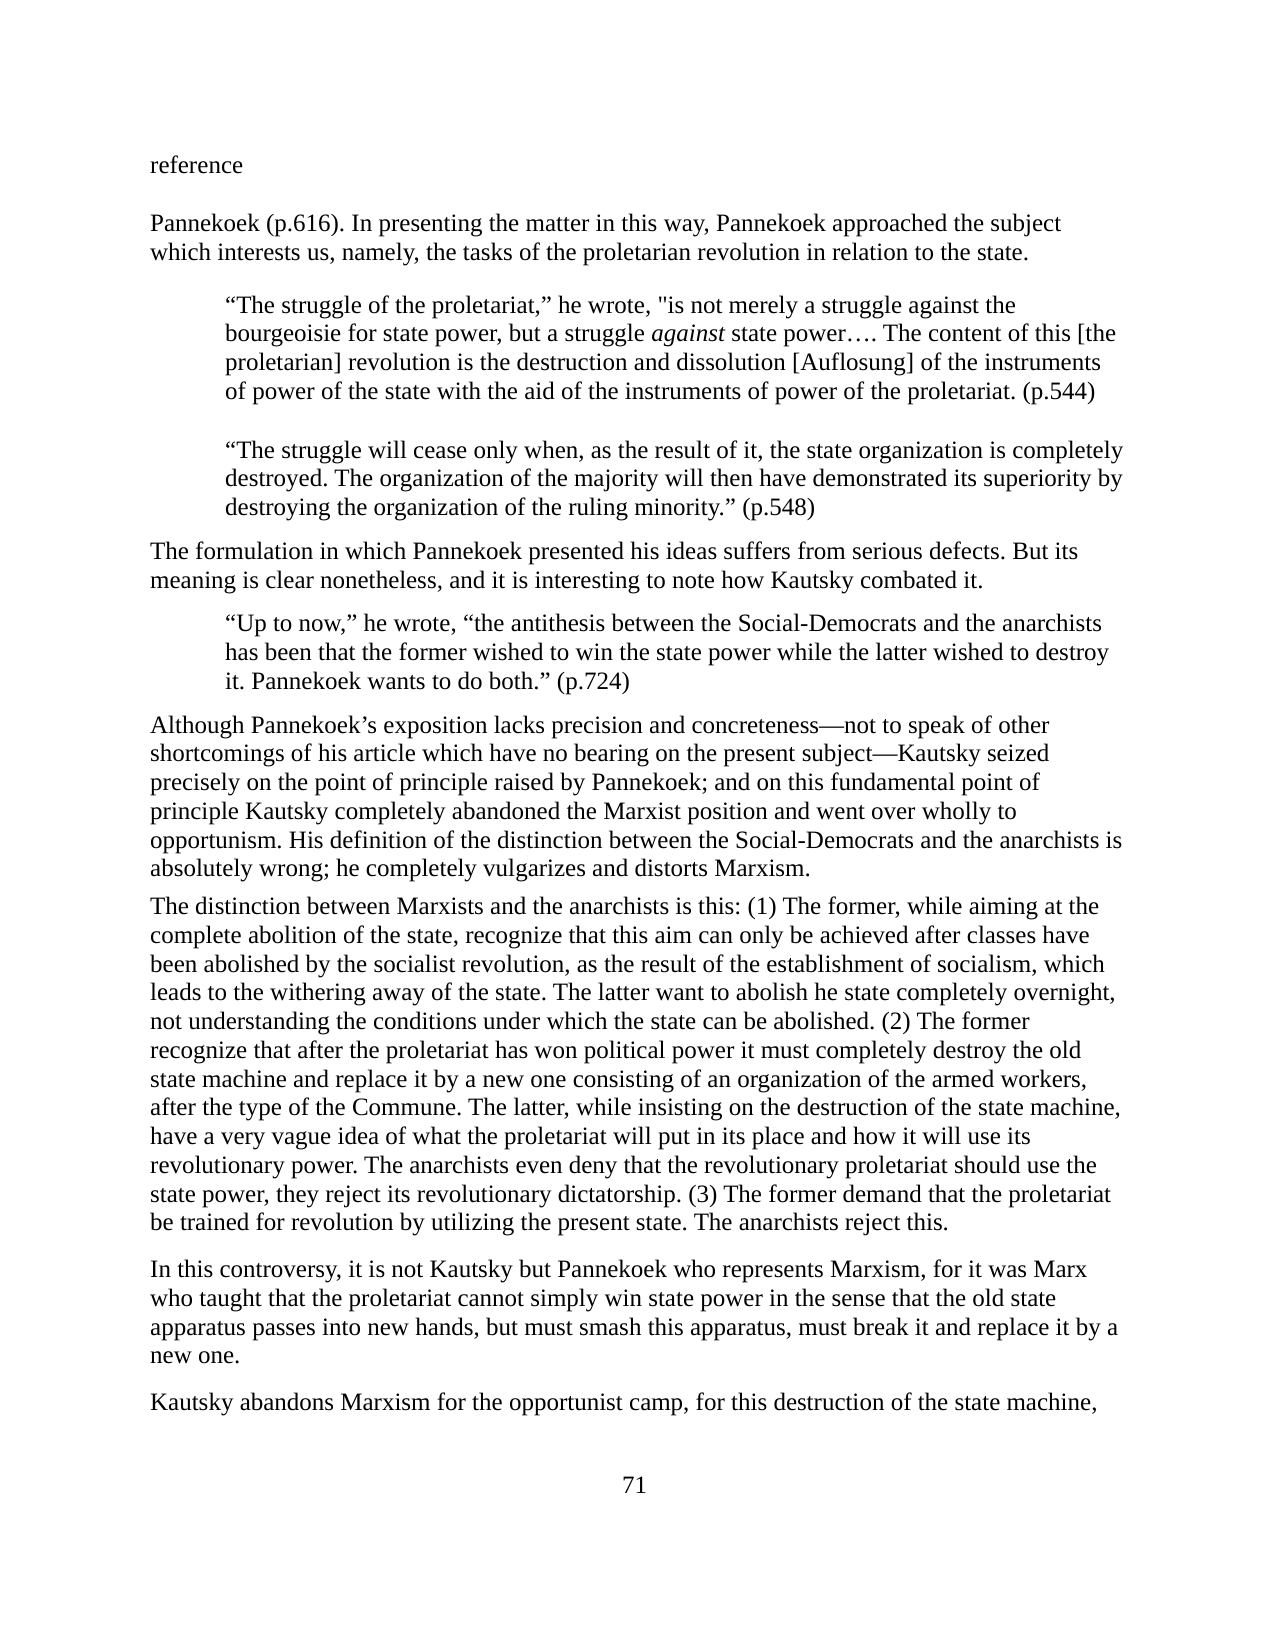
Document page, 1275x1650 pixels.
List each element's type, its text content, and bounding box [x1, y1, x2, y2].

text The distinction between Marxists and the anarchists is this: (1) The former, while aiming at the complete abolition of the state, recognize that this aim can only be achieved after classes have been abolished by the socialist revolution, as the result of the establishment of socialism, which leads to the withering away of the state. The latter want to abolish he state completely overnight, not understanding the conditions under which the state can be abolished. (2) The former recognize that after the proletariat has won political power it must completely destroy the old state machine and replace it by a new one consisting of an organization of the armed workers, after the type of the Commune. The latter, while insisting on the destruction of the state machine, have a very vague idea of what the proletariat will put in its place and how it will use its revolutionary power. The anarchists even deny that the revolutionary proletariat should use the state power, they reject its revolutionary dictatorship. (3) The former demand that the proletariat be trained for revolution by utilizing the present state. The anarchists reject this. [150, 891, 1125, 1236]
text “Up to now,” he wrote, “the antithesis between the Social-Democrats and the anarchists has been that the former wished to win the state power while the latter wished to destroy it. Pannekoek wants to do both.” (p.724) [225, 608, 1125, 695]
text Although Pannekoek’s exposition lacks precision and concreteness—not to speak of other shortcomings of his article which have no bearing on the present subject—Kautsky seized precisely on the point of principle raised by Pannekoek; and on this fundamental point of principle Kautsky completely abandoned the Marxist position and went over wholly to opportunism. His definition of the distinction between the Social-Democrats and the anarchists is absolutely wrong; he completely vulgarizes and distorts Marxism. [150, 710, 1125, 882]
text In this controversy, it is not Kautsky but Pannekoek who represents Marxism, for it was Marx who taught that the proletariat cannot simply win state power in the sense that the old state apparatus passes into new hands, but must smash this apparatus, must break it and replace it by a new one. [150, 1254, 1125, 1369]
text Pannekoek (p.616). In presenting the matter in this way, Pannekoek approached the subject which interests us, namely, the tasks of the proletarian revolution in relation to the state. [150, 208, 1125, 266]
text “The struggle of the proletariat,” he wrote, "is not merely a struggle against the bourgeoisie for state power, but a struggle against state power…. The content of this [the proletarian] revolution is the destruction and dissolution [Auflosung] of the instruments of power of the state with the aid of the instruments of power of the proletariat. (p.544) [225, 290, 1125, 405]
text The formulation in which Pannekoek presented his ideas suffers from serious defects. But its meaning is clear nonetheless, and it is interesting to note how Kautsky combated it. [150, 536, 1125, 593]
text Kautsky abandons Marxism for the opportunist camp, for this destruction of the state machine, [150, 1387, 1125, 1416]
text “The struggle will cease only when, as the result of it, the state organization is completely destroyed. The organization of the majority will then have demonstrated its superiority by destroying the organization of the ruling minority.” (p.548) [225, 435, 1125, 521]
